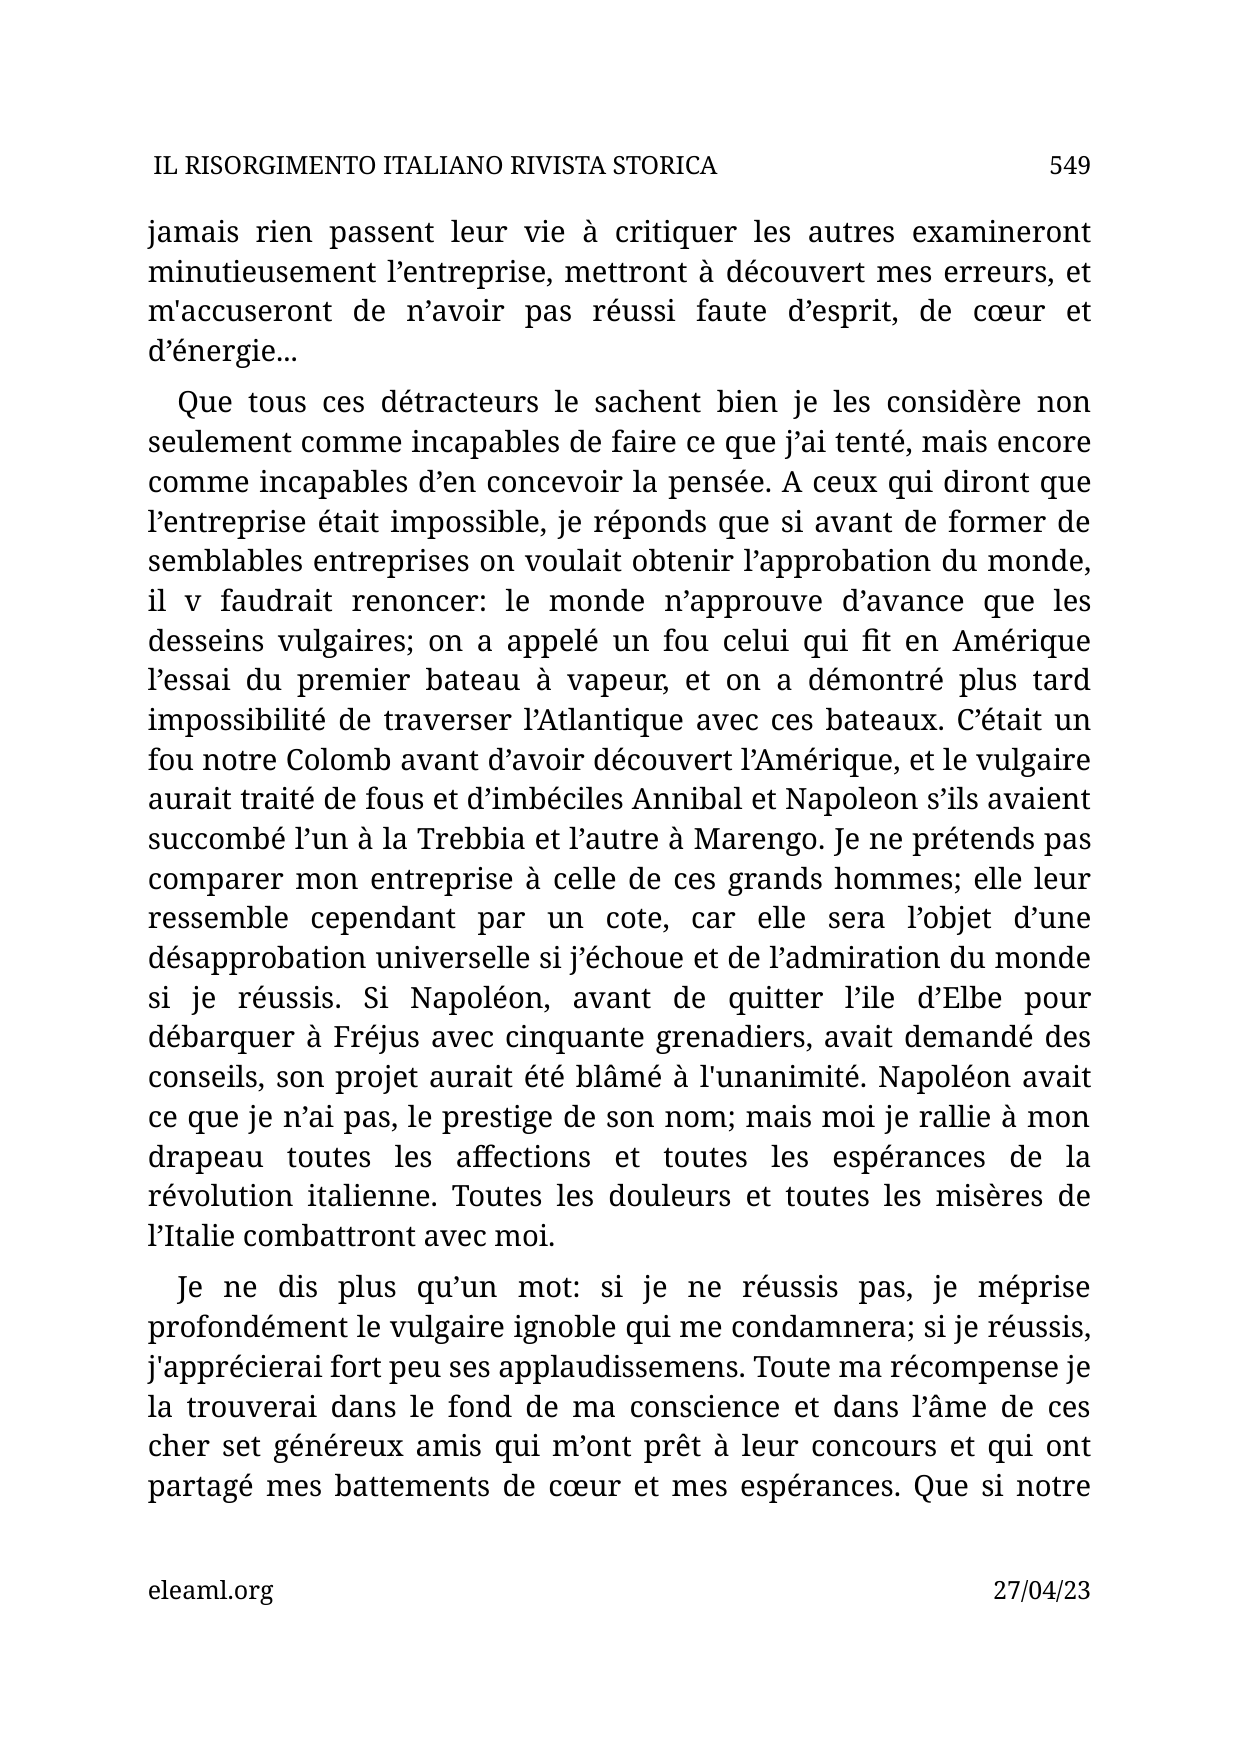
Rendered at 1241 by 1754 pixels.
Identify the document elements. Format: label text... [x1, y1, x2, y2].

text jamais rien passent leur vie à critiquer les autres examineront minutieusement l’entreprise, mettront à découvert mes erreurs, et m'accuseront de n’avoir pas réussi faute d’esprit, de cœur et d’énergie... [148, 211, 1093, 370]
text Que tous ces détracteurs le sachent bien je les considère non seulement comme incapables de faire ce que j’ai tenté, mais encore comme incapables d’en concevoir la pensée. A ceux qui diront que l’entreprise était impossible, je réponds que si avant de former de semblables entreprises on voulait obtenir l’approbation du monde, il v faudrait renoncer: le monde n’approuve d’avance que les desseins vulgaires; on a appelé un fou celui qui fit en Amérique l’essai du premier bateau à vapeur, et on a démontré plus tard impossibilité de traverser l’Atlantique avec ces bateaux. C’était un fou notre Colomb avant d’avoir découvert l’Amérique, et le vulgaire aurait traité de fous et d’imbéciles Annibal et Napoleon s’ils avaient succombé l’un à la Trebbia et l’autre à Marengo. Je ne prétends pas comparer mon entreprise à celle de ces grands hommes; elle leur ressemble cependant par un cote, car elle sera l’objet d’une désapprobation universelle si j’échoue et de l’admiration du monde si je réussis. Si Napoléon, avant de quitter l’ile d’Elbe pour débarquer à Fréjus avec cinquante grenadiers, avait demandé des conseils, son projet aurait été blâmé à l'unanimité. Napoléon avait ce que je n’ai pas, le prestige de son nom; mais moi je rallie à mon drapeau toutes les affections et toutes les espérances de la révolution italienne. Toutes les douleurs et toutes les misères de l’Italie combattront avec moi. [148, 382, 1093, 1255]
text Je ne dis plus qu’un mot: si je ne réussis pas, je méprise profondément le vulgaire ignoble qui me condamnera; si je réussis, j'apprécierai fort peu ses applaudissemens. Toute ma récompense je la trouverai dans le fond de ma conscience et dans l’âme de ces cher set généreux amis qui m’ont prêt à leur concours et qui ont partagé mes battements de cœur et mes espérances. Que si notre [148, 1267, 1093, 1505]
